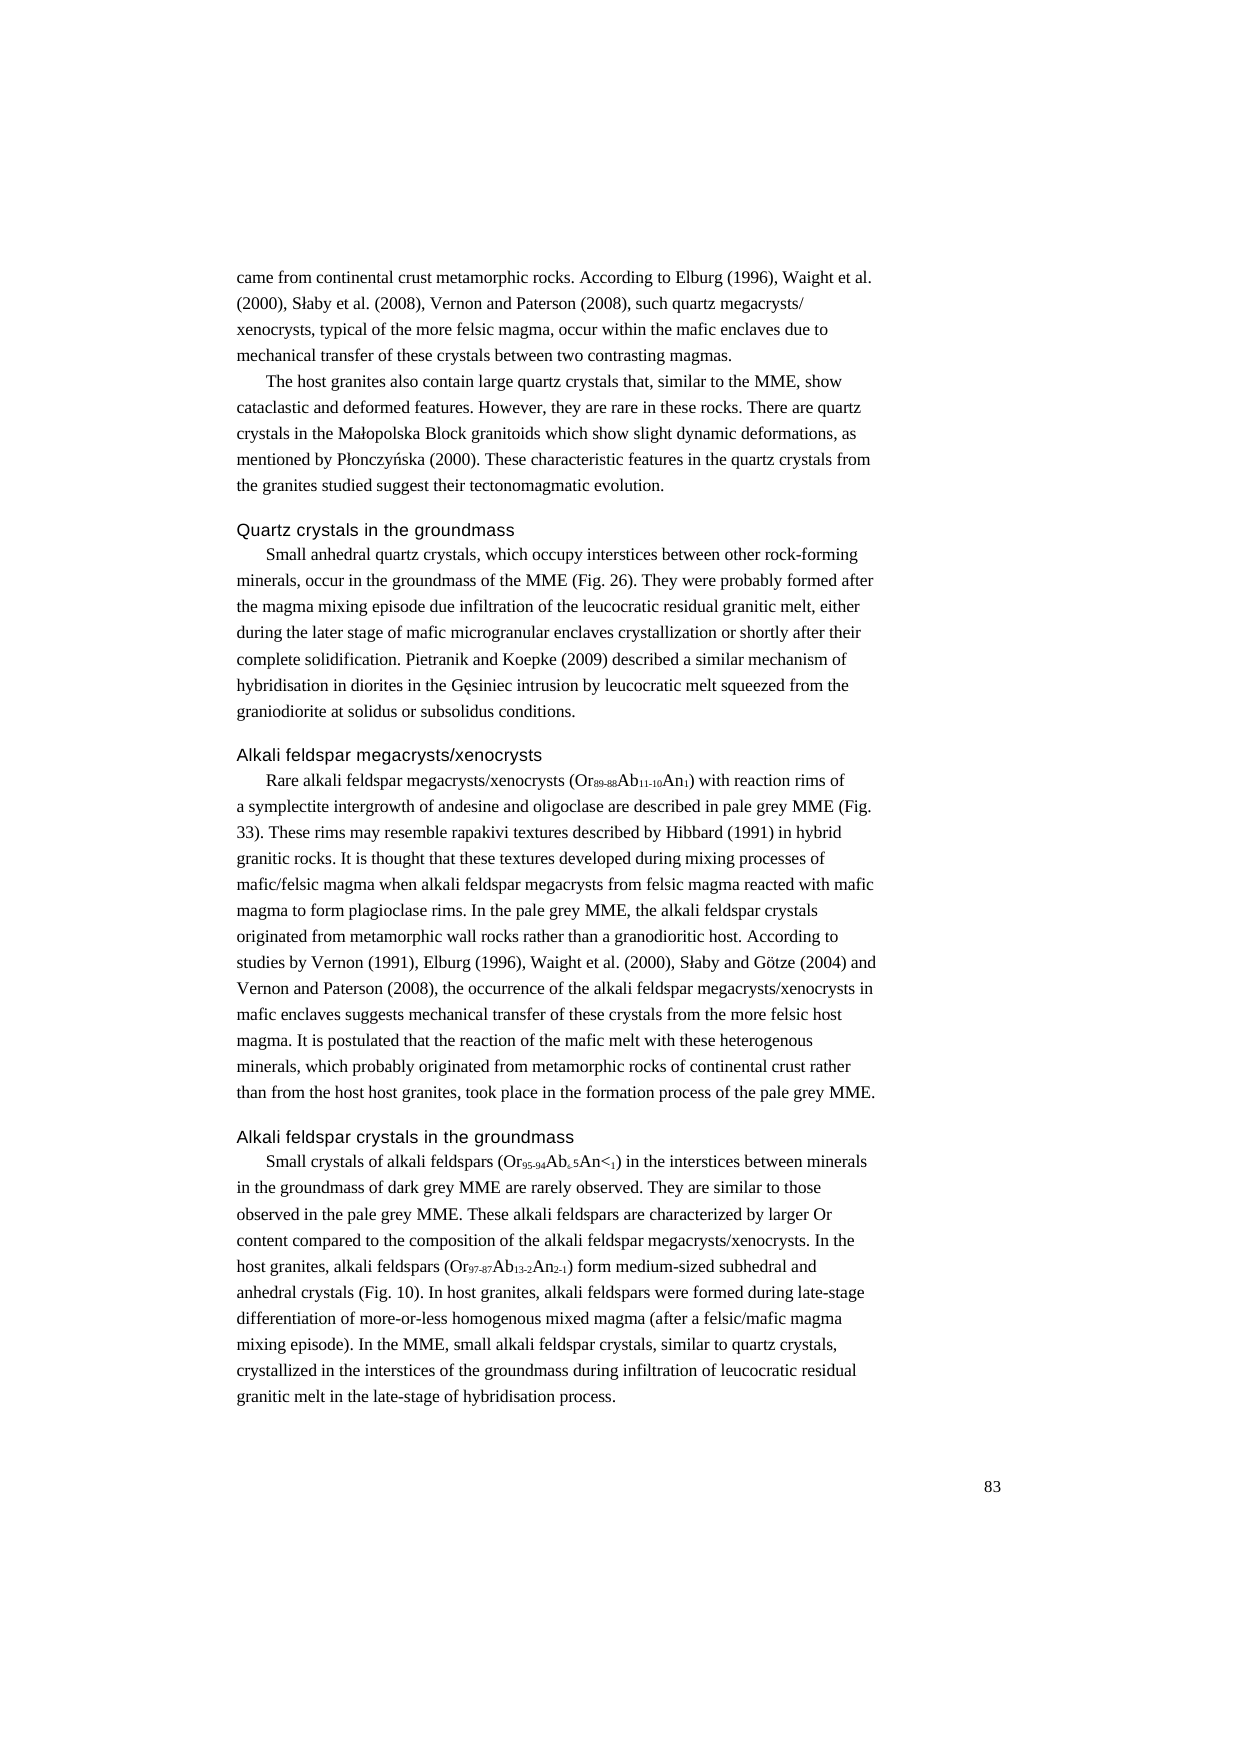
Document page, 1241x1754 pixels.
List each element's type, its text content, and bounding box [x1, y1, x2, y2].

subtitle Alkali feldspar crystals in the groundmass [236, 1129, 1007, 1147]
text came from continental crust metamorphic rocks. According to Elburg (1996), Waight et al. (2000), Słaby et al. (2008), Vernon and Paterson (2008), such quartz megacrysts/ xenocrysts, typical of the more felsic magma, occur within the mafic enclaves due to mechanical transfer of these crystals between two contrasting magmas. [236, 262, 1005, 367]
text Small crystals of alkali feldspars (Or95-94Ab6-5An<1) in the interstices between minerals in the groundmass of dark grey MME are rarely observed. They are similar to those observed in the pale grey MME. These alkali feldspars are characterized by larger Or content compared to the composition of the alkali feldspar megacrysts/xenocrysts. In the host granites, alkali feldspars (Or97-87Ab13-2An2-1) form medium-sized subhedral and anhedral crystals (Fig. 10). In host granites, alkali feldspars were formed during late-stage differentiation of more-or-less homogenous mixed magma (after a felsic/mafic magma mixing episode). In the MME, small alkali feldspar crystals, similar to quartz crystals, crystallized in the interstices of the groundmass during infiltration of leucocratic residual granitic melt in the late-stage of hybridisation process. [236, 1147, 1005, 1407]
subtitle Quartz crystals in the groundmass [236, 522, 1007, 540]
subtitle Alkali feldspar megacrysts/xenocrysts [236, 748, 1007, 765]
text Rare alkali feldspar megacrysts/xenocrysts (Or89-88Ab11-10An1) with reaction rims of a symplectite intergrowth of andesine and oligoclase are described in pale grey MME (Fig. 33). These rims may resemble rapakivi textures described by Hibbard (1991) in hybrid granitic rocks. It is thought that these textures developed during mixing processes of mafic/felsic magma when alkali feldspar megacrysts from felsic magma reacted with mafic magma to form plagioclase rims. In the pale grey MME, the alkali feldspar crystals originated from metamorphic wall rocks rather than a granodioritic host. According to studies by Vernon (1991), Elburg (1996), Waight et al. (2000), Słaby and Götze (2004) and Vernon and Paterson (2008), the occurrence of the alkali feldspar megacrysts/xenocrysts in mafic enclaves suggests mechanical transfer of these crystals from the more felsic host magma. It is postulated that the reaction of the mafic melt with these heterogenous minerals, which probably originated from metamorphic rocks of continental crust rather than from the host host granites, took place in the formation process of the pale grey MME. [236, 765, 1005, 1104]
text 83 [984, 1479, 1001, 1496]
text The host granites also contain large quartz crystals that, similar to the MME, show cataclastic and deformed features. However, they are rare in these rocks. There are quartz crystals in the Małopolska Block granitoids which show slight dynamic deformations, as mentioned by Płonczyńska (2000). These characteristic features in the quartz crystals from the granites studied suggest their tectonomagmatic evolution. [236, 367, 1005, 497]
text Small anhedral quartz crystals, which occupy interstices between other rock-forming minerals, occur in the groundmass of the MME (Fig. 26). They were probably formed after the magma mixing episode due infiltration of the leucocratic residual granitic melt, either during the later stage of mafic microgranular enclaves crystallization or shortly after their complete solidification. Pietranik and Koepke (2009) described a similar mechanism of hybridisation in diorites in the Gęsiniec intrusion by leucocratic melt squeezed from the graniodiorite at solidus or subsolidus conditions. [236, 540, 1005, 722]
